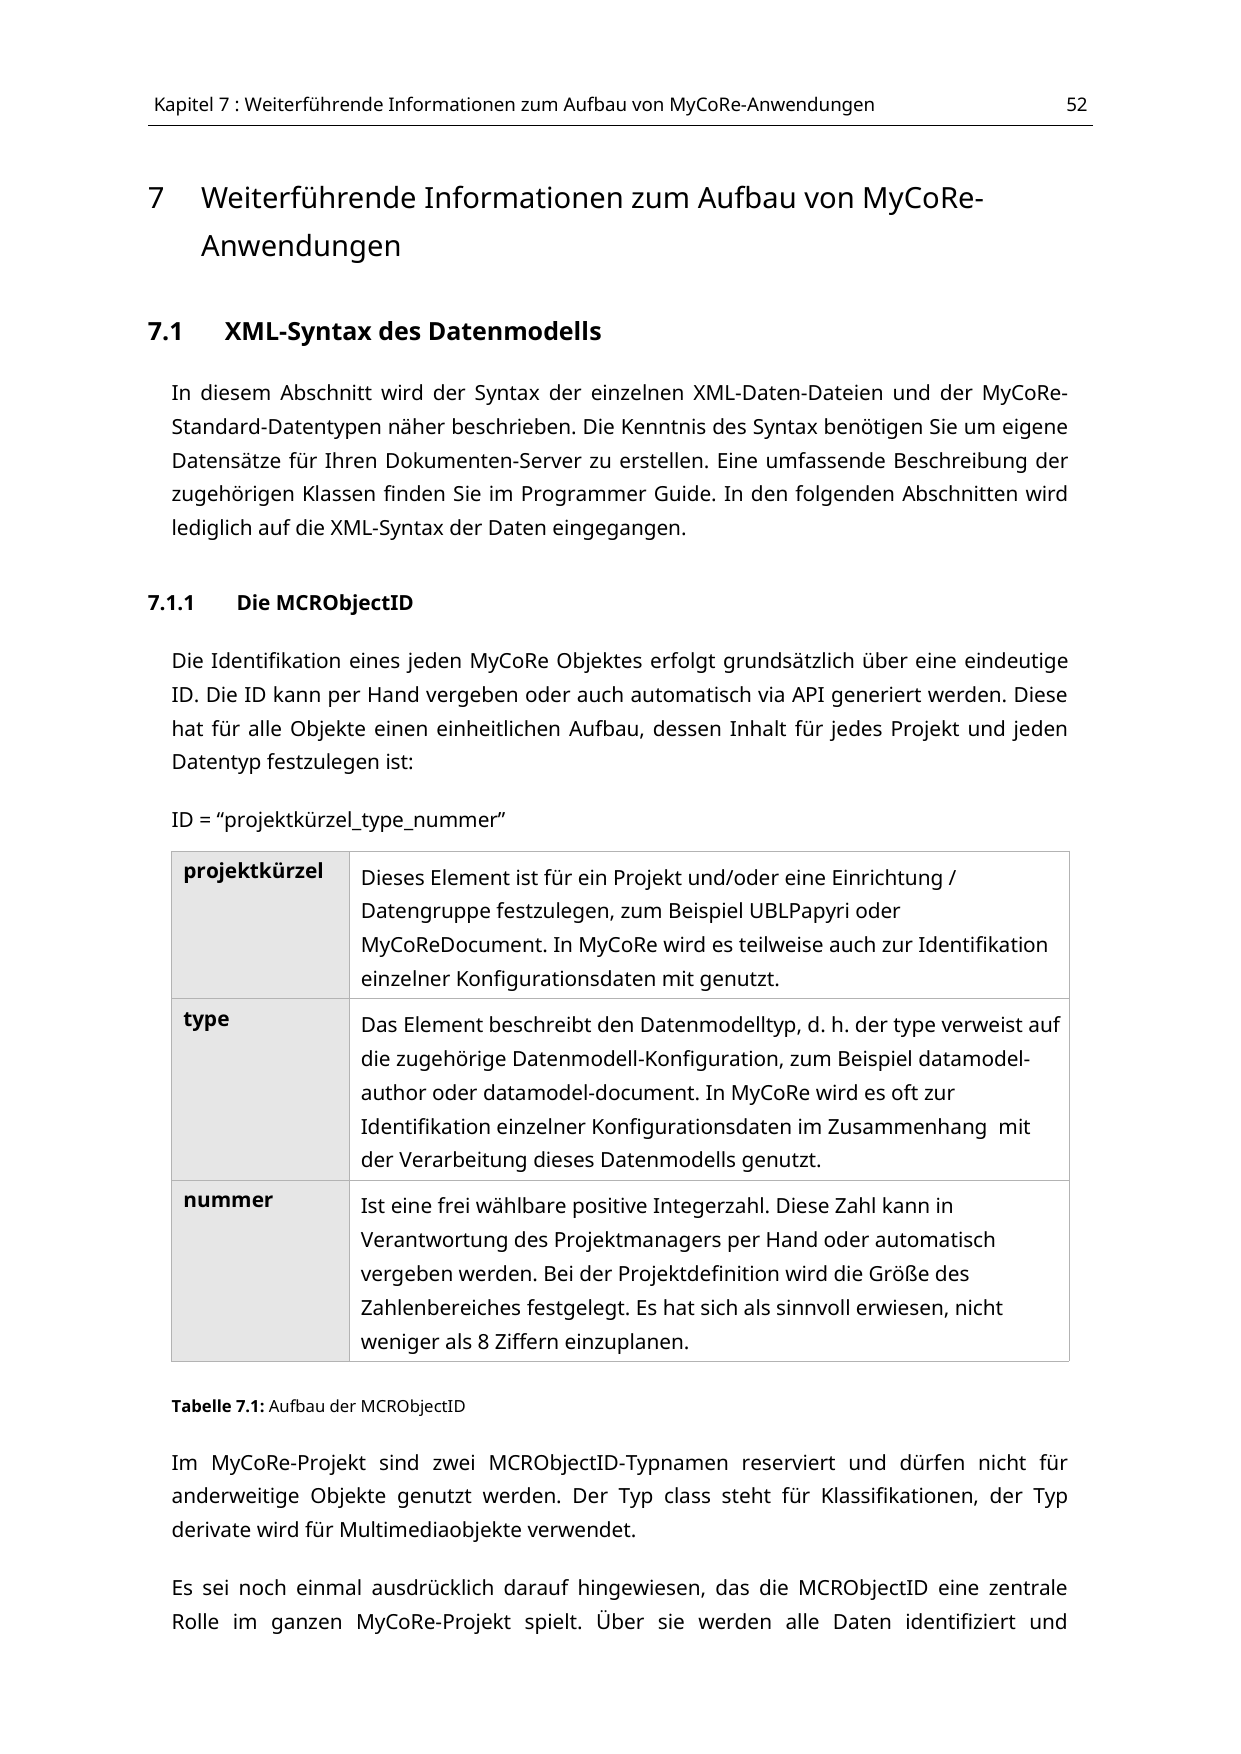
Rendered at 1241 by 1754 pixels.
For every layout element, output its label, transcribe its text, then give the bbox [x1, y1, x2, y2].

text Die Identifikation eines jeden MyCoRe Objektes erfolgt grundsätzlich über eine eindeutige ID. Die ID kann per Hand vergeben oder auch automatisch via API generiert werden. Diese hat für alle Objekte einen einheitlichen Aufbau, dessen Inhalt für jedes Projekt und jeden Datentyp festzulegen ist: [171, 646, 1069, 776]
subtitle Weiterführende Informationen zum Aufbau von MyCoRe-Anwendungen [148, 177, 1092, 264]
subtitle XML-Syntax des Datenmodells [148, 314, 1092, 348]
text In diesem Abschnitt wird der Syntax der einzelnen XML-Daten-Dateien und der MyCoRe-Standard-Datentypen näher beschrieben. Die Kenntnis des Syntax benötigen Sie um eigene Datensätze für Ihren Dokumenten-Server zu erstellen. Eine umfassende Beschreibung der zugehörigen Klassen finden Sie im Programmer Guide. In den folgenden Abschnitten wird lediglich auf die XML-Syntax der Daten eingegangen. [171, 378, 1069, 542]
table_header projektkürzel [172, 852, 349, 998]
table_cell Ist eine frei wählbare positive Integerzahl. Diese Zahl kann in Verantwortung des Projektmanagers per Hand oder automatisch vergeben werden. Bei der Projektdefinition wird die Größe des Zahlenbereiches festgelegt. Es hat sich als sinnvoll erwiesen, nicht weniger als 8 Ziffern einzuplanen. [350, 1181, 1069, 1361]
table_cell type [172, 999, 349, 1180]
table_header Dieses Element ist für ein Projekt und/oder eine Einrichtung / Datengruppe festzulegen, zum Beispiel UBLPapyri oder MyCoReDocument. In MyCoRe wird es teilweise auch zur Identifikation einzelner Konfigurationsdaten mit genutzt. [350, 852, 1069, 998]
subtitle Die MCRObjectID [148, 588, 1092, 617]
text Tabelle 7.1: Aufbau der MCRObjectID [171, 1395, 1069, 1418]
text Es sei noch einmal ausdrücklich darauf hingewiesen, das die MCRObjectID eine zentrale Rolle im ganzen MyCoRe-Projekt spielt. Über sie werden alle Daten identifiziert und [171, 1573, 1069, 1635]
table_cell Das Element beschreibt den Datenmodelltyp, d. h. der type verweist auf die zugehörige Datenmodell-Konfiguration, zum Beispiel datamodel-author oder datamodel-document. In MyCoRe wird es oft zur Identifikation einzelner Konfigurationsdaten im Zusammenhang mit der Verarbeitung dieses Datenmodells genutzt. [350, 999, 1069, 1180]
text ID = “projektkürzel_type_nummer” [171, 805, 1069, 833]
text Im MyCoRe-Projekt sind zwei MCRObjectID-Typnamen reserviert und dürfen nicht für anderweitige Objekte genutzt werden. Der Typ class steht für Klassifikationen, der Typ derivate wird für Multimediaobjekte verwendet. [171, 1448, 1069, 1544]
table_cell nummer [172, 1181, 349, 1361]
